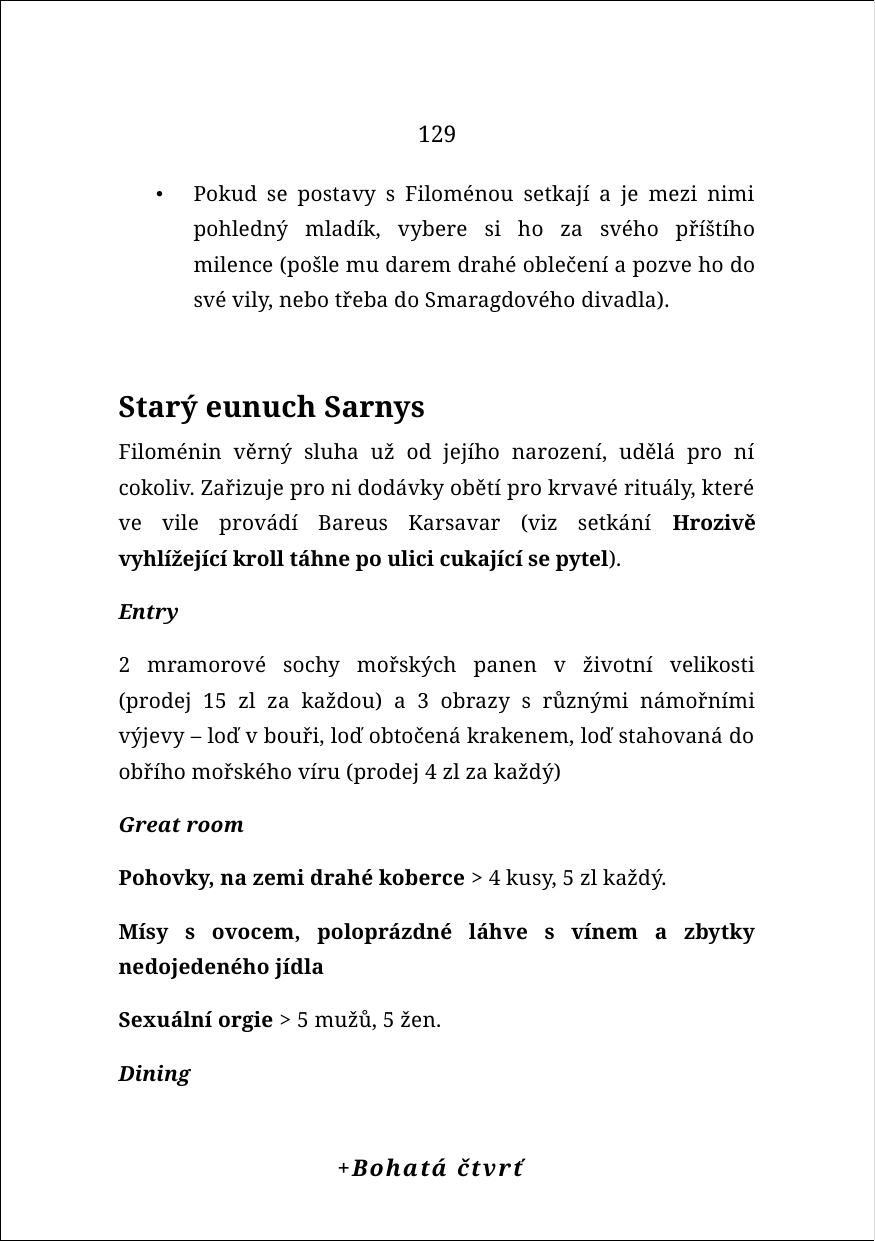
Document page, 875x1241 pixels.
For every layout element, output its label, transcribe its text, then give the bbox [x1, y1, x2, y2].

text Filoménin věrný sluha už od jejího narození, udělá pro ní cokoliv. Zařizuje pro ni dodávky obětí pro krvavé rituály, které ve vile provádí Bareus Karsavar (viz setkání Hrozivě vyhlížející kroll táhne po ulici cukající se pytel). [118, 437, 756, 572]
text Sexuální orgie > 5 mužů, 5 žen. [118, 1006, 756, 1034]
text Pohovky, na zemi drahé koberce > 4 kusy, 5 zl každý. [118, 863, 756, 892]
subtitle Starý eunuch Sarnys [118, 386, 756, 426]
text 2 mramorové sochy mořských panen v životní velikosti (prodej 15 zl za každou) a 3 obrazy s různými námořními výjevy – loď v bouři, loď obtočená krakenem, loď stahovaná do obřího mořského víru (prodej 4 zl za každý) [118, 651, 756, 786]
text Mísy s ovocem, poloprázdné láhve s vínem a zbytky nedojedeného jídla [118, 917, 756, 981]
text Great room [118, 810, 756, 839]
text Dining [118, 1059, 756, 1087]
list Pokud se postavy s Filoménou setkají a je mezi nimi pohledný mladík, vybere si ho za svého příštího milence (pošle mu darem drahé oblečení a pozve ho do své vily, nebo třeba do Smaragdového divadla). [156, 179, 756, 314]
text Entry [118, 597, 756, 626]
